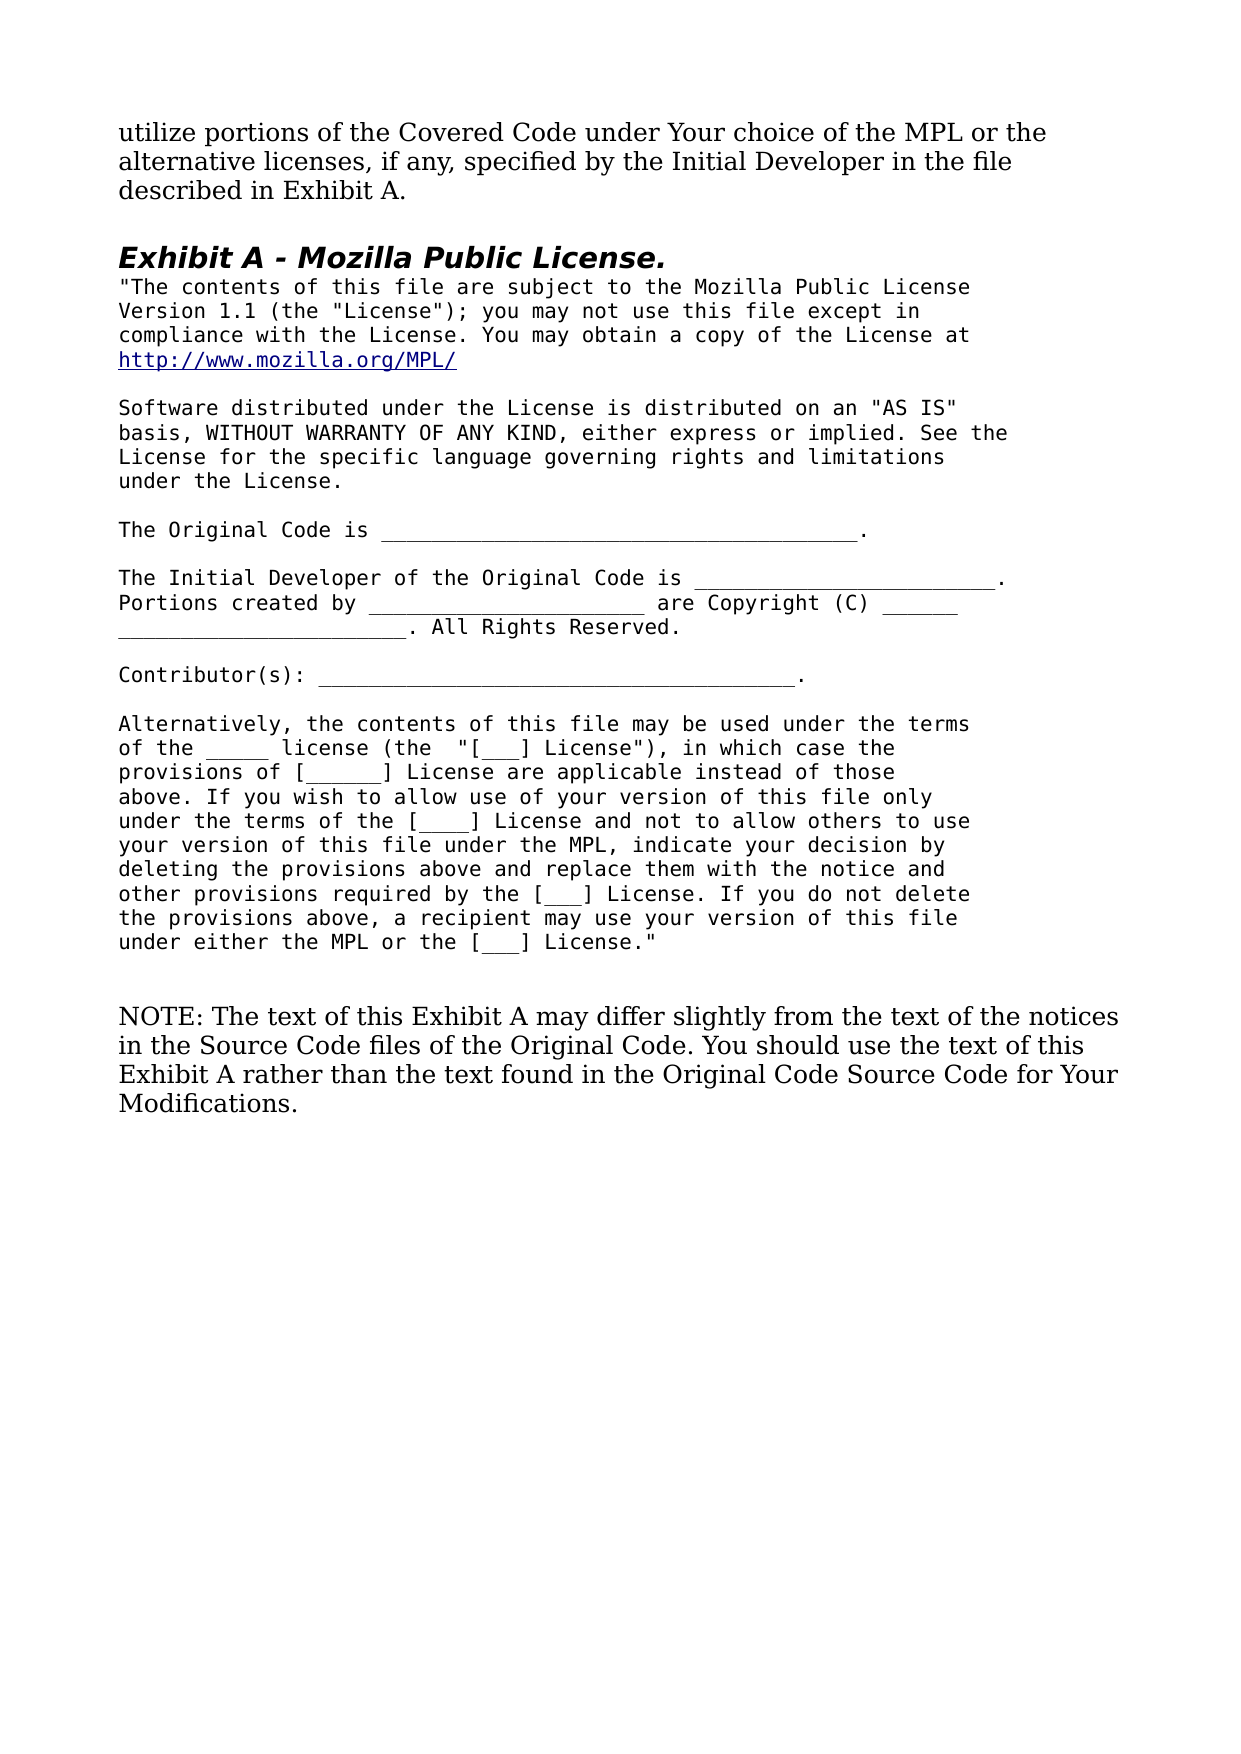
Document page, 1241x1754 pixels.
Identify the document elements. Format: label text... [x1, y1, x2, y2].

text the provisions above, a recipient may use your version of this file [118, 906, 1122, 930]
text utilize portions of the Covered Code under Your choice of the MPL or the alternative licenses, if any, specified by the Initial Developer in the file described in Exhibit A. [118, 118, 1122, 206]
text compliance with the License. You may obtain a copy of the License at [118, 323, 1122, 348]
text deleting the provisions above and replace them with the notice and [118, 857, 1122, 882]
text "The contents of this file are subject to the Mozilla Public License [118, 275, 1122, 299]
text above. If you wish to allow use of your version of this file only [118, 785, 1122, 809]
text Version 1.1 (the "License"); you may not use this file except in [118, 299, 1122, 323]
text under the License. [118, 469, 1122, 493]
text your version of this file under the MPL, indicate your decision by [118, 833, 1122, 857]
text The Initial Developer of the Original Code is ________________________. [118, 566, 1122, 591]
text Contributor(s): ______________________________________. [118, 663, 1122, 688]
text _______________________. All Rights Reserved. [118, 615, 1122, 639]
text The Original Code is ______________________________________. [118, 518, 1122, 542]
text of the _____ license (the "[___] License"), in which case the [118, 736, 1122, 760]
text Software distributed under the License is distributed on an "AS IS" [118, 396, 1122, 421]
text other provisions required by the [___] License. If you do not delete [118, 882, 1122, 906]
text License for the specific language governing rights and limitations [118, 445, 1122, 469]
text http://www.mozilla.org/MPL/ [118, 348, 1122, 372]
text Portions created by ______________________ are Copyright (C) ______ [118, 591, 1122, 615]
subtitle Exhibit A - Mozilla Public License. [118, 241, 1122, 275]
text under either the MPL or the [___] License." [118, 930, 1122, 954]
text basis, WITHOUT WARRANTY OF ANY KIND, either express or implied. See the [118, 421, 1122, 445]
text Alternatively, the contents of this file may be used under the terms [118, 712, 1122, 736]
text provisions of [______] License are applicable instead of those [118, 760, 1122, 785]
text under the terms of the [____] License and not to allow others to use [118, 809, 1122, 833]
text NOTE: The text of this Exhibit A may differ slightly from the text of the notices in the Source Code files of the Original Code. You should use the text of this Exhibit A rather than the text found in the Original Code Source Code for Your Modifications. [118, 1002, 1122, 1118]
